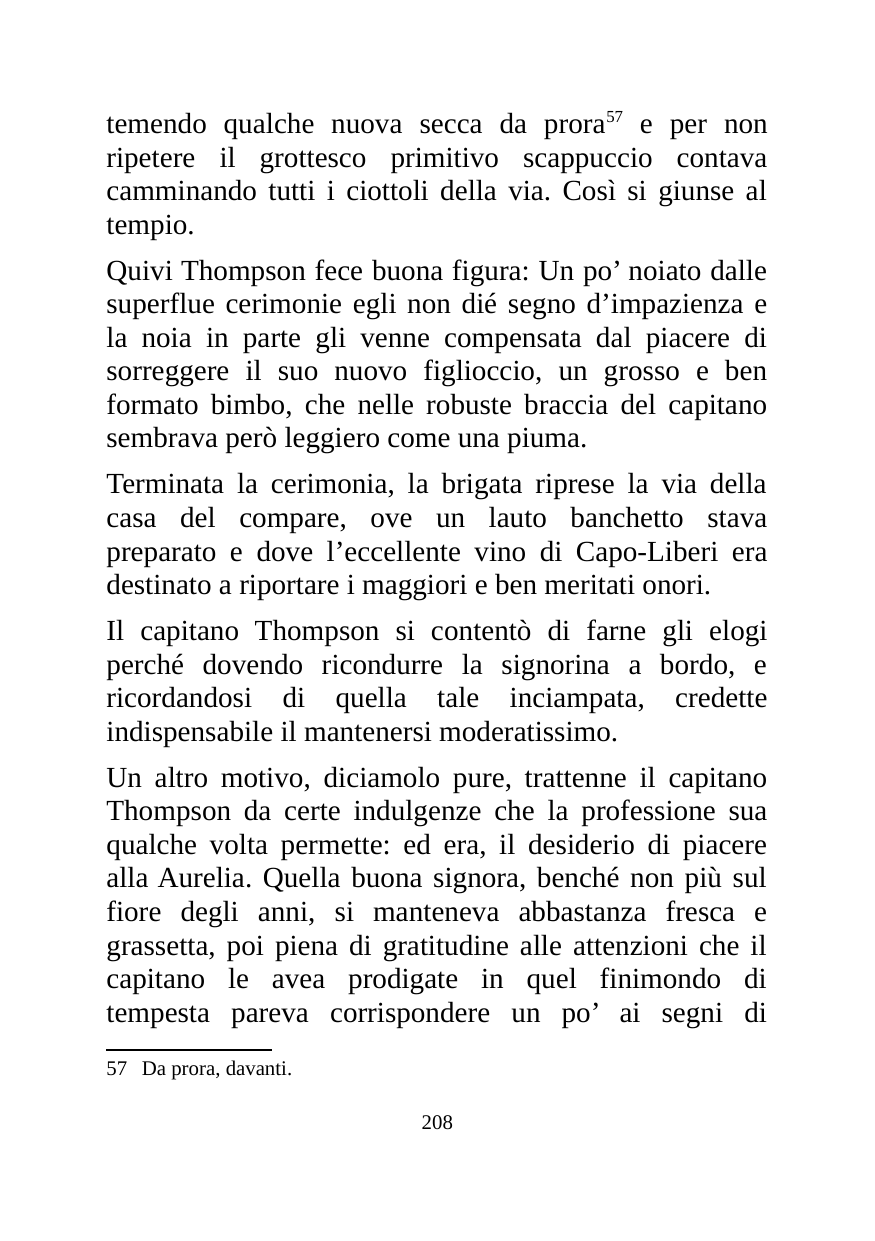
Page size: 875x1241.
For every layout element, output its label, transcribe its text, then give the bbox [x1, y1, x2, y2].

text temendo qualche nuova secca da prora e per non ripetere il grottesco primitivo scappuccio contava camminando tutti i ciottoli della via. Così si giunse al tempio. [106, 106, 768, 240]
text Il capitano Thompson si contentò di farne gli elogi perché dovendo ricondurre la signorina a bordo, e ricordandosi di quella tale inciampata, credette indispensabile il mantenersi moderatissimo. [106, 613, 768, 747]
text Un altro motivo, diciamolo pure, trattenne il capitano Thompson da certe indulgenze che la professione sua qualche volta permette: ed era, il desiderio di piacere alla Aurelia. Quella buona signora, benché non più sul fiore degli anni, si manteneva abbastanza fresca e grassetta, poi piena di gratitudine alle attenzioni che il capitano le avea prodigate in quel finimondo di tempesta pareva corrispondere un po’ ai segni di [106, 760, 768, 1028]
text Terminata la cerimonia, la brigata riprese la via della casa del compare, ove un lauto banchetto stava preparato e dove l’eccellente vino di Capo-Liberi era destinato a riportare i maggiori e ben meritati onori. [106, 467, 768, 601]
text Quivi Thompson fece buona figura: Un po’ noiato dalle superflue cerimonie egli non dié segno d’impazienza e la noia in parte gli venne compensata dal piacere di sorreggere il suo nuovo figlioccio, un grosso e ben formato bimbo, che nelle robuste braccia del capitano sembrava però leggiero come una piuma. [106, 253, 768, 454]
text Da prora, davanti. [106, 1056, 768, 1080]
